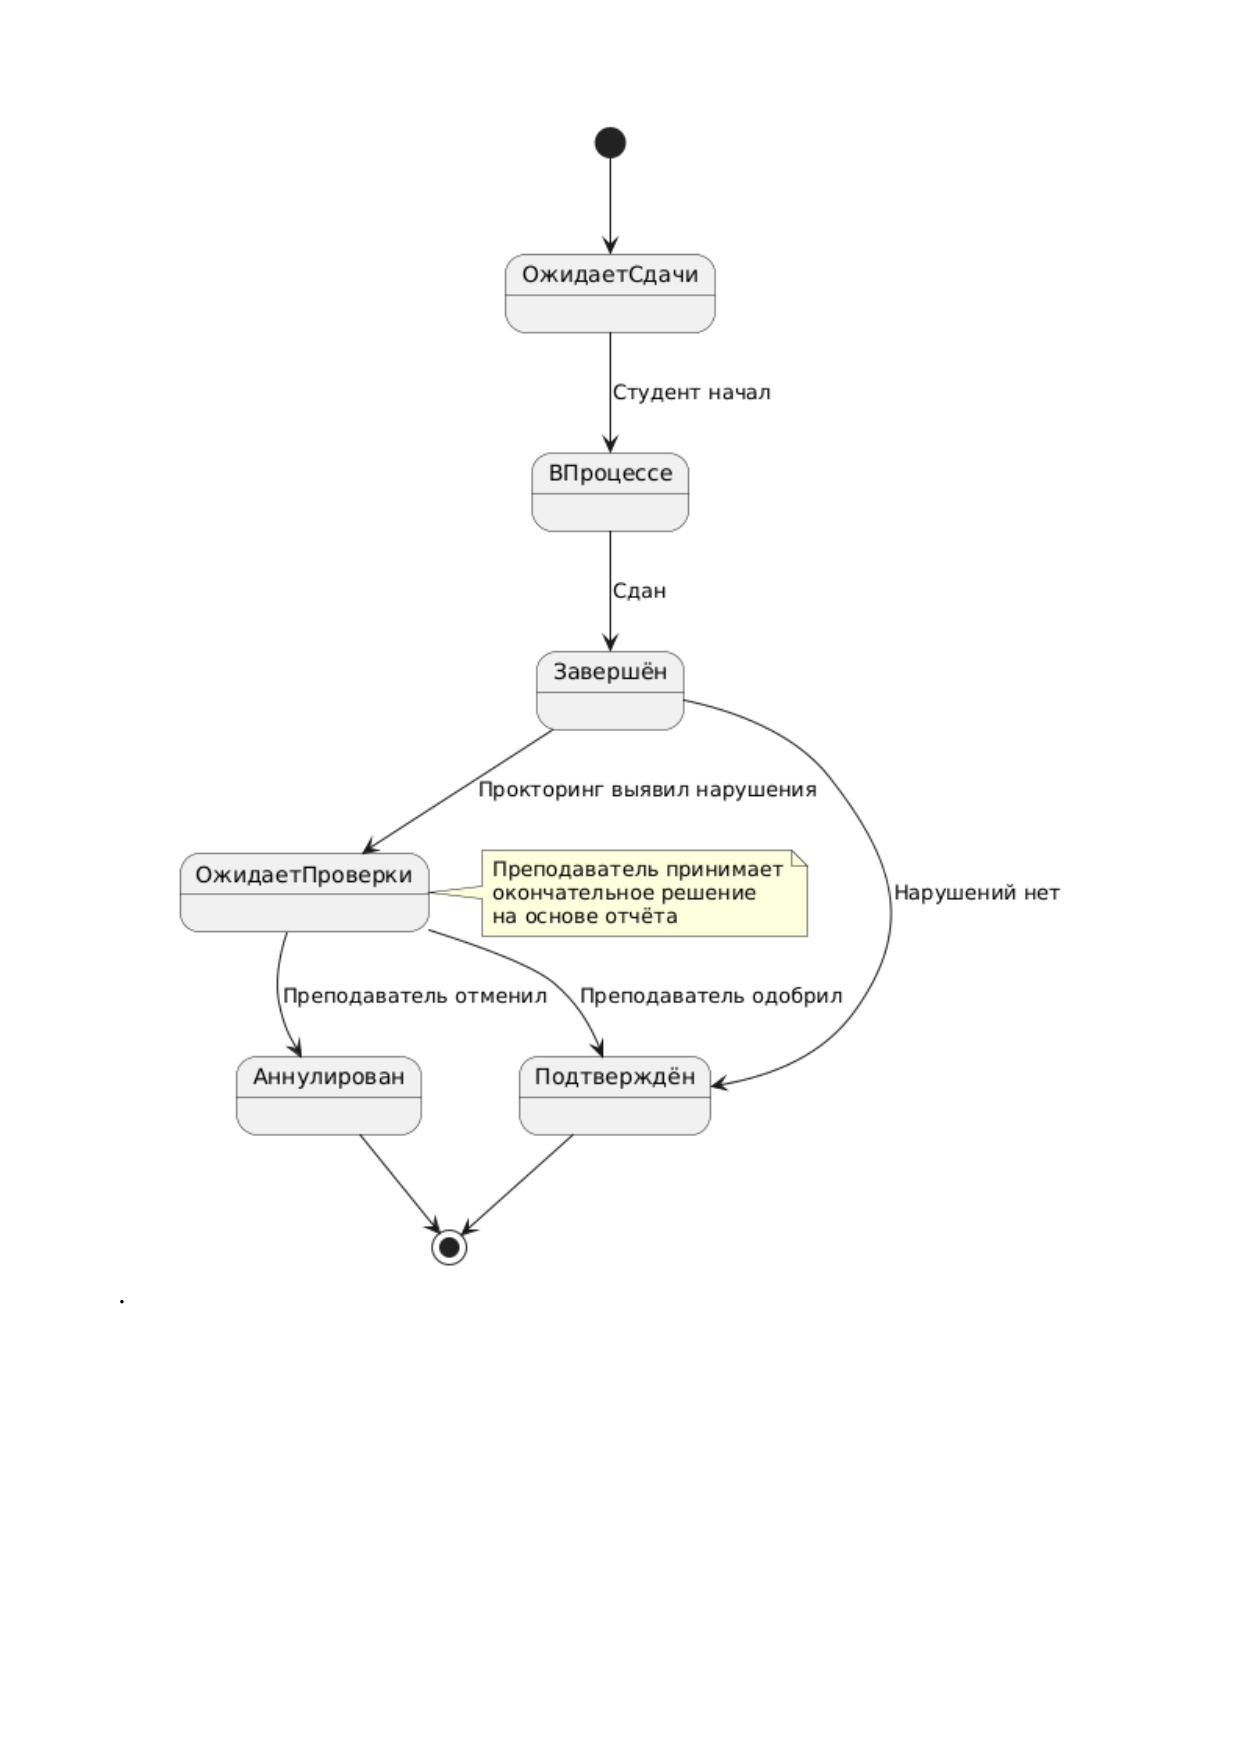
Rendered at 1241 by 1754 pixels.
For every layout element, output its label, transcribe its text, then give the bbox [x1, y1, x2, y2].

picture [169, 118, 1071, 1272]
text . [118, 1272, 1122, 1310]
